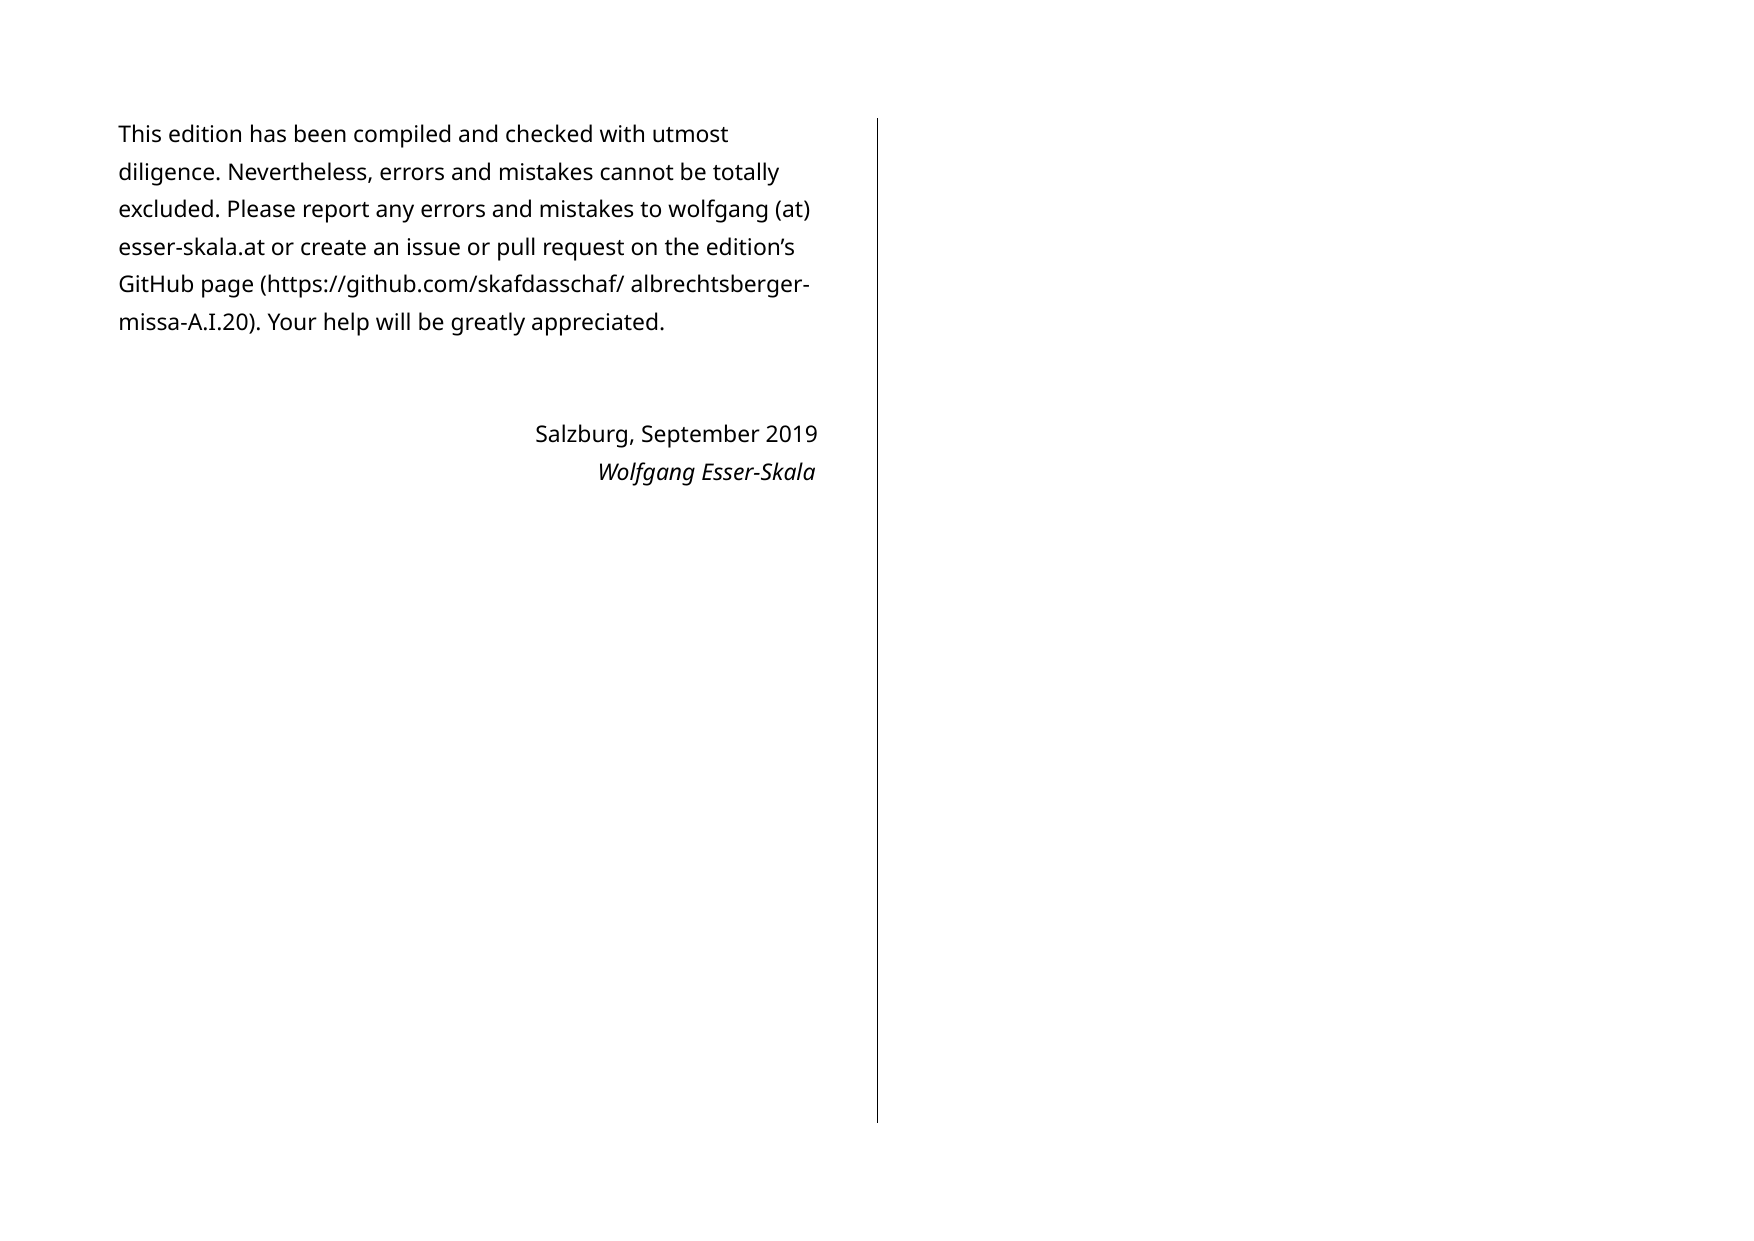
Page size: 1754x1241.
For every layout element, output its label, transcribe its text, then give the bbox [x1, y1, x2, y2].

text This edition has been compiled and checked with utmost diligence. Nevertheless, errors and mistakes cannot be totally excluded. Please report any errors and mistakes to wolfgang (at) esser-skala.at or create an issue or pull request on the edition’s GitHub page (https://github.com/skafdasschaf/ albrechtsberger-missa-A.I.20). Your help will be greatly appreciated. [118, 118, 818, 337]
text Salzburg, September 2019 Wolfgang Esser-Skala [118, 418, 818, 487]
